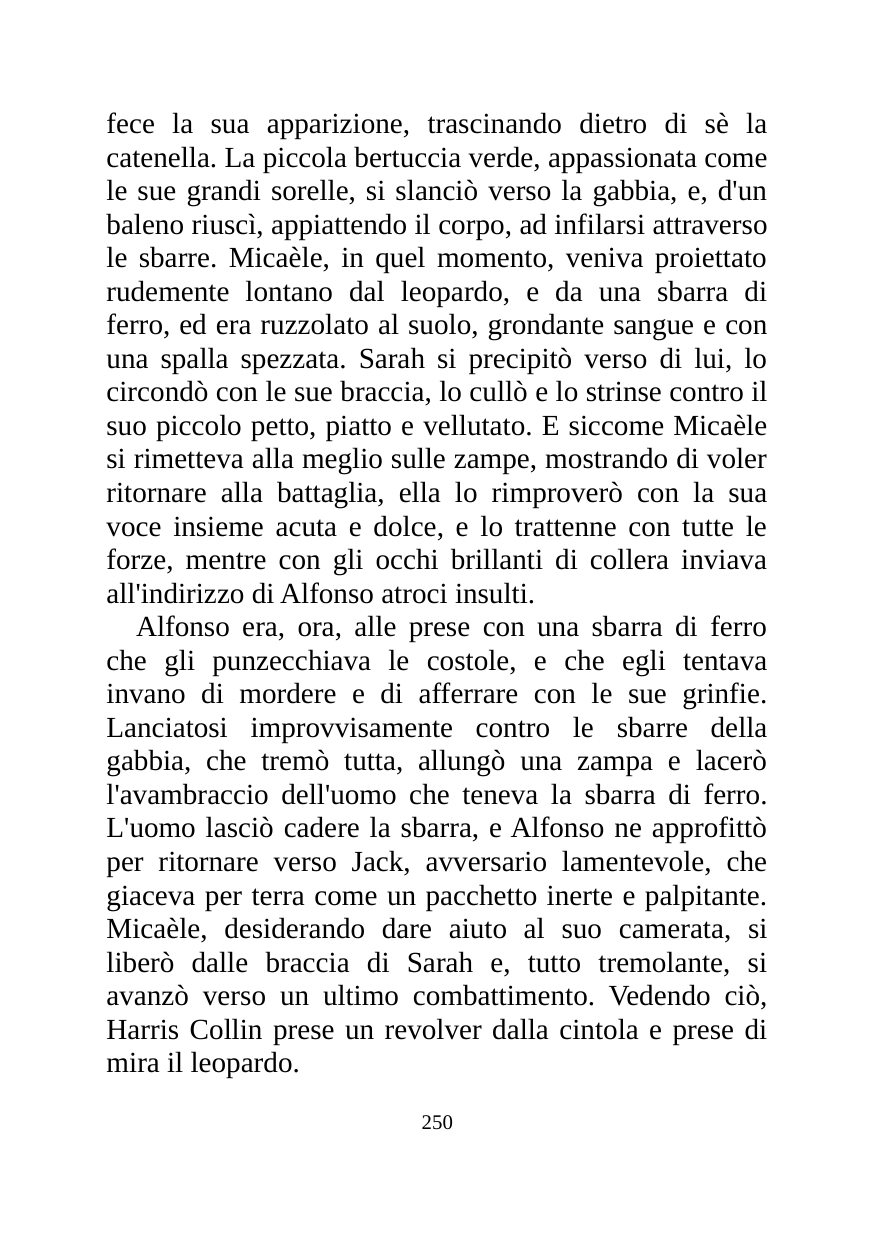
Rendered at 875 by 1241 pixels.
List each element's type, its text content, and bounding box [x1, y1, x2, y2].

text Alfonso era, ora, alle prese con una sbarra di ferro che gli punzecchiava le costole, e che egli tentava invano di mordere e di afferrare con le sue grinfie. Lanciatosi improvvisamente contro le sbarre della gabbia, che tremò tutta, allungò una zampa e lacerò l'avambraccio dell'uomo che teneva la sbarra di ferro. L'uomo lasciò cadere la sbarra, e Alfonso ne approfittò per ritornare verso Jack, avversario lamentevole, che giaceva per terra come un pacchetto inerte e palpitante. Micaèle, desiderando dare aiuto al suo camerata, si liberò dalle braccia di Sarah e, tutto tremolante, si avanzò verso un ultimo combattimento. Vedendo ciò, Harris Collin prese un revolver dalla cintola e prese di mira il leopardo. [106, 609, 768, 1079]
text fece la sua apparizione, trascinando dietro di sè la catenella. La piccola bertuccia verde, appassionata come le sue grandi sorelle, si slanciò verso la gabbia, e, d'un baleno riuscì, appiattendo il corpo, ad infilarsi attraverso le sbarre. Micaèle, in quel momento, veniva proiettato rudemente lontano dal leopardo, e da una sbarra di ferro, ed era ruzzolato al suolo, grondante sangue e con una spalla spezzata. Sarah si precipitò verso di lui, lo circondò con le sue braccia, lo cullò e lo strinse contro il suo piccolo petto, piatto e vellutato. E siccome Micaèle si rimetteva alla meglio sulle zampe, mostrando di voler ritornare alla battaglia, ella lo rimproverò con la sua voce insieme acuta e dolce, e lo trattenne con tutte le forze, mentre con gli occhi brillanti di collera inviava all'indirizzo di Alfonso atroci insulti. [106, 106, 768, 609]
